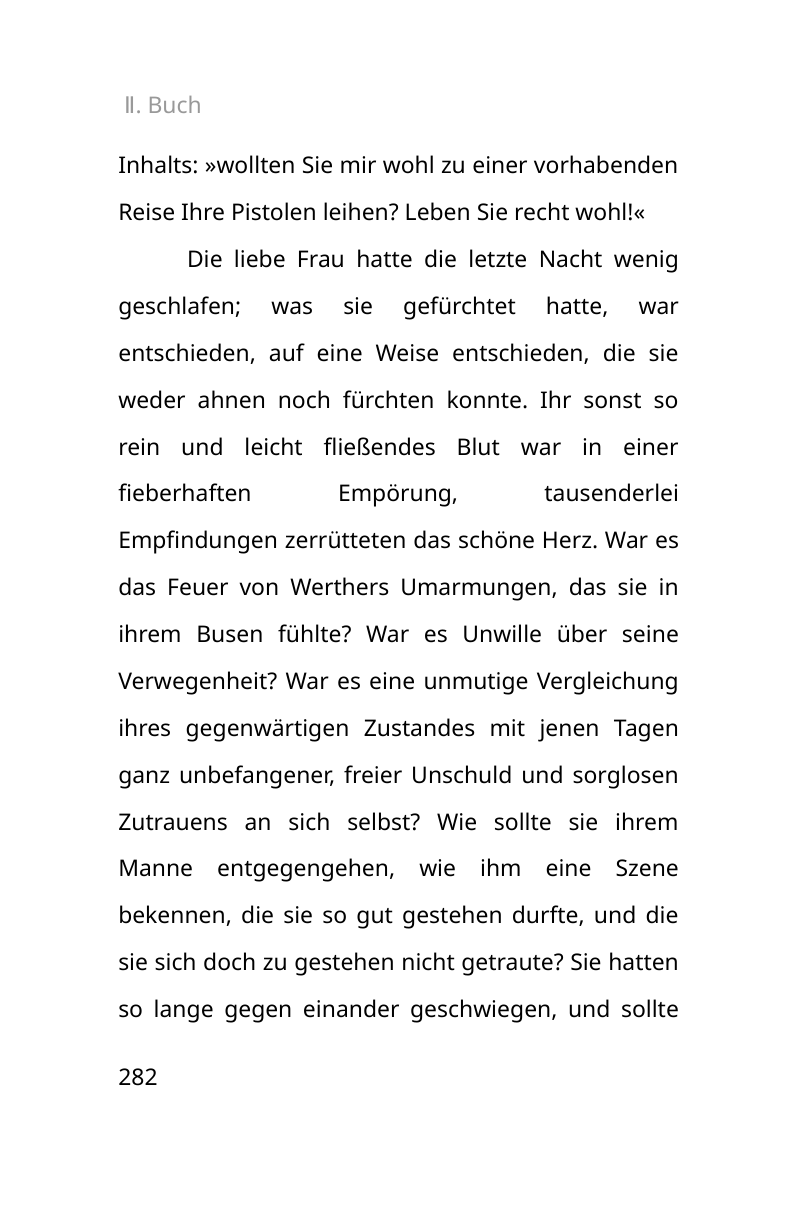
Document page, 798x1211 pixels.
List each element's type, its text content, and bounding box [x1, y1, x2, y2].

text Die liebe Frau hatte die letzte Nacht wenig geschlafen; was sie gefürchtet hatte, war entschieden, auf eine Weise entschieden, die sie weder ahnen noch fürchten konnte. Ihr sonst so rein und leicht fließendes Blut war in einer fieberhaften Empörung, tausenderlei Empfindungen zerrütteten das schöne Herz. War es das Feuer von Werthers Umarmungen, das sie in ihrem Busen fühlte? War es Unwille über seine Verwegenheit? War es eine unmutige Vergleichung ihres gegenwärtigen Zustandes mit jenen Tagen ganz unbefangener, freier Unschuld und sorglosen Zutrauens an sich selbst? Wie sollte sie ihrem Manne entgegengehen, wie ihm eine Szene bekennen, die sie so gut gestehen durfte, und die sie sich doch zu gestehen nicht getraute? Sie hatten so lange gegen einander geschwiegen, und sollte [118, 243, 679, 1024]
text Inhalts: »wollten Sie mir wohl zu einer vorhabenden Reise Ihre Pistolen leihen? Leben Sie recht wohl!« [118, 149, 679, 227]
